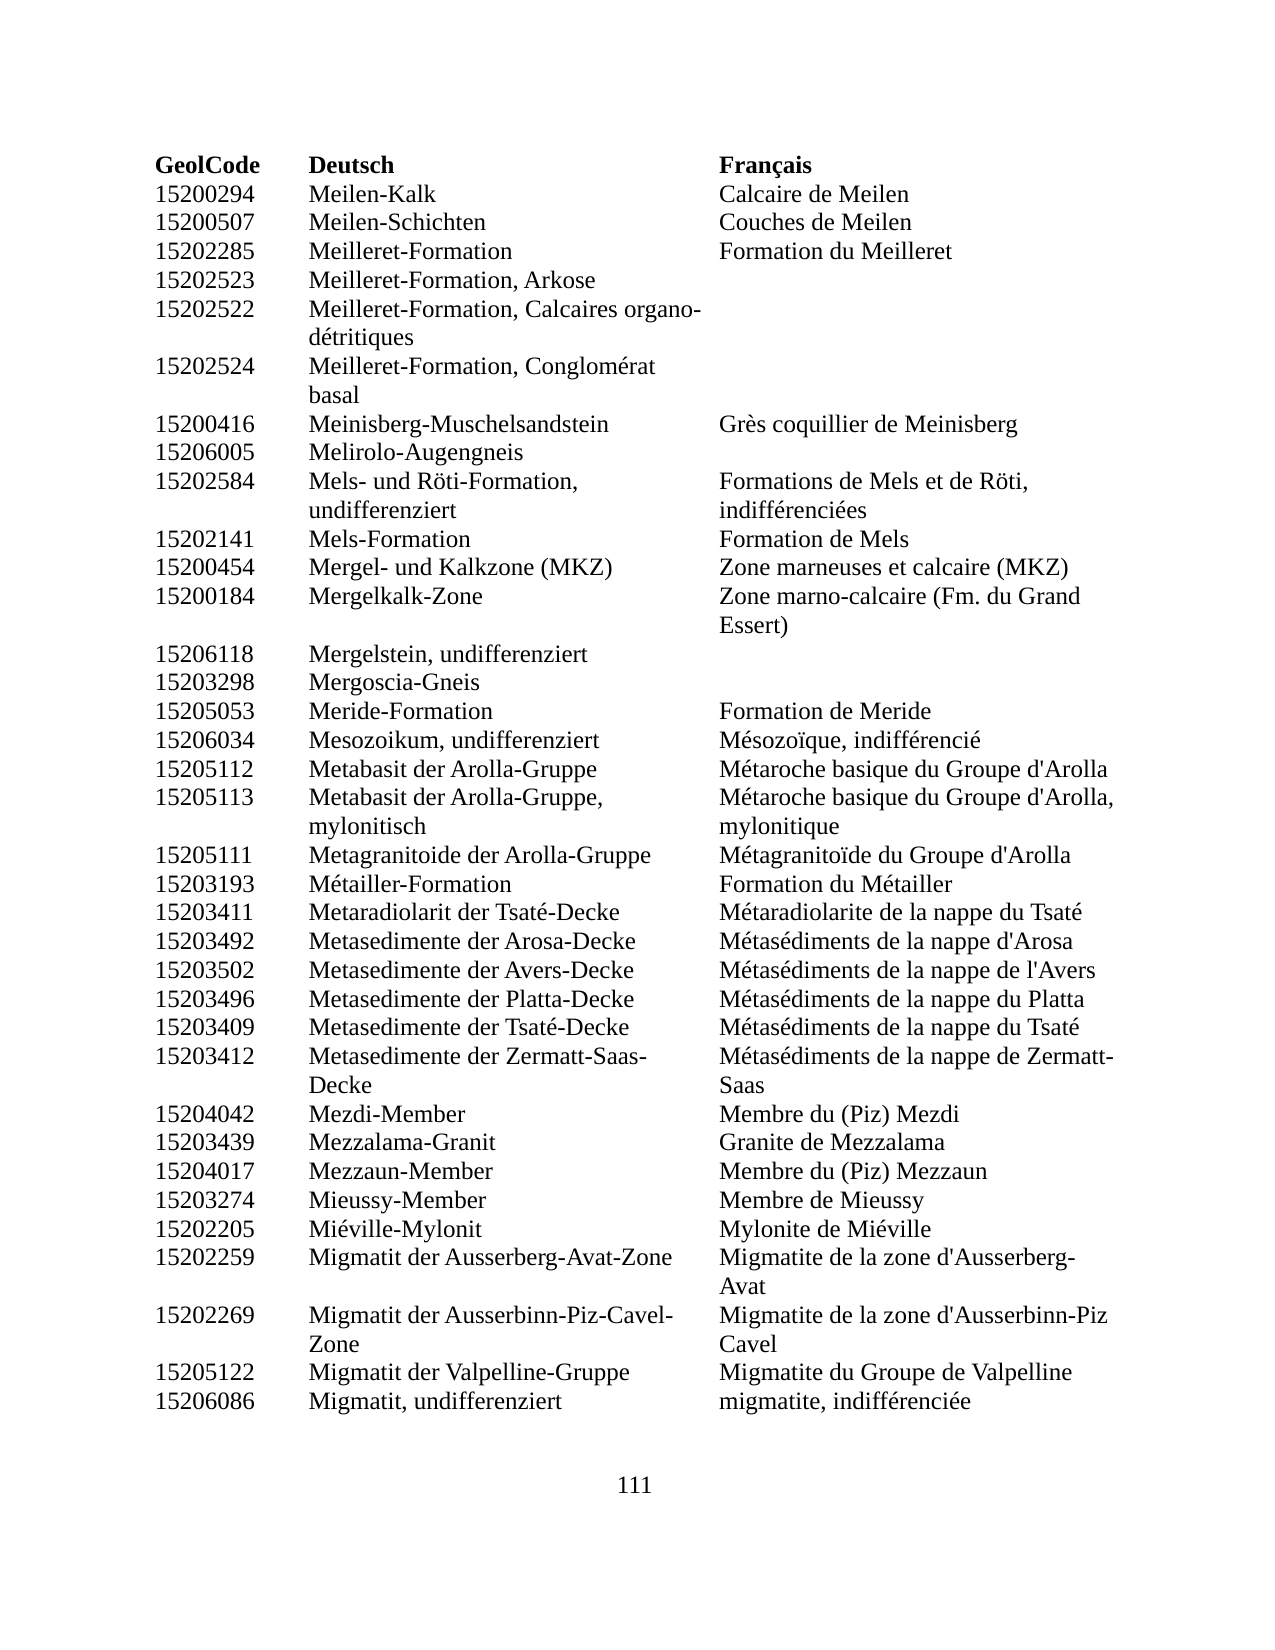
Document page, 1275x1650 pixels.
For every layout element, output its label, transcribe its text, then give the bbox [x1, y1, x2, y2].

table_cell 15203502 [150, 955, 304, 984]
table_cell Meilen-Kalk [304, 179, 714, 207]
table_cell [714, 294, 1125, 351]
table_cell Métailler-Formation [304, 869, 714, 897]
table_cell Mezzaun-Member [304, 1156, 714, 1185]
table_cell 15204042 [150, 1099, 304, 1127]
table_cell Zone marneuses et calcaire (MKZ) [714, 553, 1125, 581]
table_cell Métagranitoïde du Groupe d'Arolla [714, 840, 1125, 869]
table_cell Zone marno-calcaire (Fm. du Grand Essert) [714, 581, 1125, 639]
table_cell 15202205 [150, 1214, 304, 1242]
table_cell Métasédiments de la nappe du Tsaté [714, 1013, 1125, 1041]
table_cell Mels- und Röti-Formation, undifferenziert [304, 466, 714, 524]
table_cell Métasédiments de la nappe de l'Avers [714, 955, 1125, 984]
table_cell Migmatit der Ausserbinn-Piz-Cavel-Zone [304, 1300, 714, 1357]
table_cell Formation de Meride [714, 696, 1125, 725]
table_cell Metagranitoide der Arolla-Gruppe [304, 840, 714, 869]
table_cell 15206005 [150, 438, 304, 466]
table_header Français [714, 150, 1125, 179]
table_cell 15203298 [150, 668, 304, 696]
table_cell Mergoscia-Gneis [304, 668, 714, 696]
table_cell Miéville-Mylonit [304, 1214, 714, 1242]
table_cell Formations de Mels et de Röti, indifférenciées [714, 466, 1125, 524]
table_cell Métaroche basique du Groupe d'Arolla [714, 754, 1125, 782]
table_cell 15200294 [150, 179, 304, 207]
table_cell 15203496 [150, 984, 304, 1012]
table_cell Formation du Meilleret [714, 236, 1125, 265]
table_cell migmatite, indifférenciée [714, 1386, 1125, 1415]
table_cell 15202523 [150, 265, 304, 294]
table_cell 15205112 [150, 754, 304, 782]
table_cell Migmatit der Valpelline-Gruppe [304, 1358, 714, 1386]
table_cell Membre du (Piz) Mezdi [714, 1099, 1125, 1127]
table_cell Meilleret-Formation, Calcaires organo-détritiques [304, 294, 714, 351]
table_cell 15202269 [150, 1300, 304, 1357]
table_cell Mels-Formation [304, 524, 714, 552]
table_cell Metasedimente der Avers-Decke [304, 955, 714, 984]
table_cell Meride-Formation [304, 696, 714, 725]
table_cell Metasedimente der Arosa-Decke [304, 926, 714, 955]
table_cell 15206086 [150, 1386, 304, 1415]
table_cell Mesozoikum, undifferenziert [304, 725, 714, 754]
table_cell Metabasit der Arolla-Gruppe, mylonitisch [304, 783, 714, 840]
table_cell Couches de Meilen [714, 208, 1125, 236]
table_cell 15203274 [150, 1185, 304, 1214]
table_cell Calcaire de Meilen [714, 179, 1125, 207]
table_cell Métasédiments de la nappe du Platta [714, 984, 1125, 1012]
table_cell Metasedimente der Zermatt-Saas-Decke [304, 1041, 714, 1099]
table_cell Migmatite de la zone d'Ausserbinn-Piz Cavel [714, 1300, 1125, 1357]
table_cell Membre de Mieussy [714, 1185, 1125, 1214]
table_cell Métaroche basique du Groupe d'Arolla, mylonitique [714, 783, 1125, 840]
table_cell Grès coquillier de Meinisberg [714, 409, 1125, 437]
table_cell 15203439 [150, 1128, 304, 1156]
table_cell 15204017 [150, 1156, 304, 1185]
table_cell Migmatite du Groupe de Valpelline [714, 1358, 1125, 1386]
table_cell Mergelkalk-Zone [304, 581, 714, 639]
table_cell [714, 639, 1125, 667]
table_cell 15202141 [150, 524, 304, 552]
table_cell 15200184 [150, 581, 304, 639]
table_cell Mylonite de Miéville [714, 1214, 1125, 1242]
table_cell 15203412 [150, 1041, 304, 1099]
table_cell Meilen-Schichten [304, 208, 714, 236]
table_cell 15202259 [150, 1243, 304, 1300]
table_cell Melirolo-Augengneis [304, 438, 714, 466]
table_cell [714, 668, 1125, 696]
table_cell Migmatit, undifferenziert [304, 1386, 714, 1415]
table_cell Migmatit der Ausserberg-Avat-Zone [304, 1243, 714, 1300]
table_cell 15205053 [150, 696, 304, 725]
table_cell Mergel- und Kalkzone (MKZ) [304, 553, 714, 581]
table_cell [714, 438, 1125, 466]
table_cell Métasédiments de la nappe d'Arosa [714, 926, 1125, 955]
table_cell 15203411 [150, 898, 304, 926]
table_cell Metaradiolarit der Tsaté-Decke [304, 898, 714, 926]
table_cell Membre du (Piz) Mezzaun [714, 1156, 1125, 1185]
table_cell 15203492 [150, 926, 304, 955]
table_cell 15202524 [150, 351, 304, 409]
table_cell [714, 351, 1125, 409]
table_cell Meilleret-Formation [304, 236, 714, 265]
table_header Deutsch [304, 150, 714, 179]
table_cell Métaradiolarite de la nappe du Tsaté [714, 898, 1125, 926]
table_cell Mezdi-Member [304, 1099, 714, 1127]
table_header GeolCode [150, 150, 304, 179]
table_cell Migmatite de la zone d'Ausserberg-Avat [714, 1243, 1125, 1300]
table_cell Metabasit der Arolla-Gruppe [304, 754, 714, 782]
table_cell Formation du Métailler [714, 869, 1125, 897]
table_cell Mezzalama-Granit [304, 1128, 714, 1156]
table_cell Meilleret-Formation, Conglomérat basal [304, 351, 714, 409]
table_cell Mergelstein, undifferenziert [304, 639, 714, 667]
table_cell 15200454 [150, 553, 304, 581]
table_cell 15203193 [150, 869, 304, 897]
table_cell Meinisberg-Muschelsandstein [304, 409, 714, 437]
table_cell Metasedimente der Tsaté-Decke [304, 1013, 714, 1041]
table_cell 15205113 [150, 783, 304, 840]
table_cell 15205111 [150, 840, 304, 869]
table_cell 15200416 [150, 409, 304, 437]
table_cell 15206118 [150, 639, 304, 667]
table_cell 15200507 [150, 208, 304, 236]
table_cell Mieussy-Member [304, 1185, 714, 1214]
table_cell Metasedimente der Platta-Decke [304, 984, 714, 1012]
table_cell Granite de Mezzalama [714, 1128, 1125, 1156]
table_cell Mésozoïque, indifférencié [714, 725, 1125, 754]
table_cell [714, 265, 1125, 294]
table_cell 15203409 [150, 1013, 304, 1041]
table_cell 15205122 [150, 1358, 304, 1386]
table_cell Formation de Mels [714, 524, 1125, 552]
table_cell 15202584 [150, 466, 304, 524]
table_cell Métasédiments de la nappe de Zermatt-Saas [714, 1041, 1125, 1099]
table_cell 15206034 [150, 725, 304, 754]
table_cell 15202522 [150, 294, 304, 351]
table_cell Meilleret-Formation, Arkose [304, 265, 714, 294]
table_cell 15202285 [150, 236, 304, 265]
